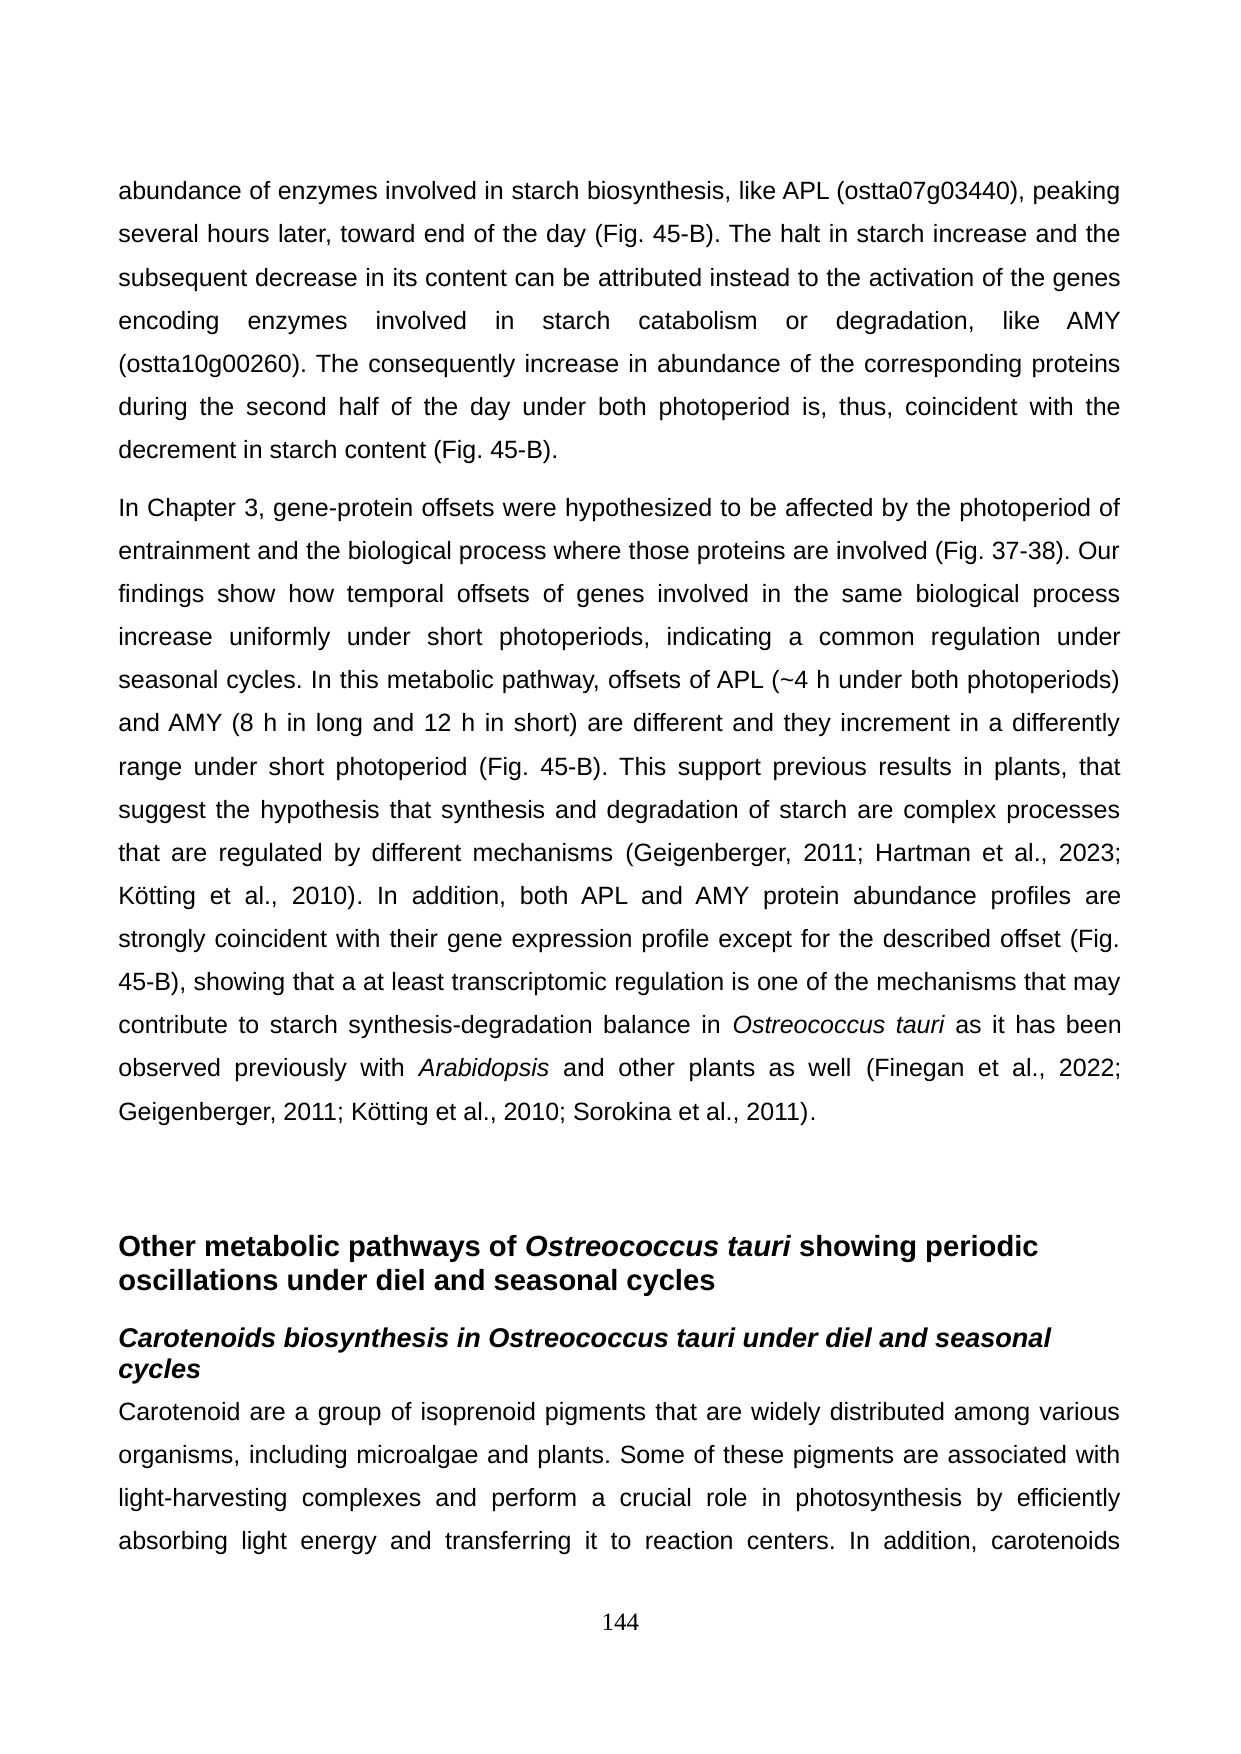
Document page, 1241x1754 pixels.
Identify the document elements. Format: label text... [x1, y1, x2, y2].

text abundance of enzymes involved in starch biosynthesis, like APL (ostta07g03440), peaking several hours later, toward end of the day (Fig. 45-B). The halt in starch increase and the subsequent decrease in its content can be attributed instead to the activation of the genes encoding enzymes involved in starch catabolism or degradation, like AMY (ostta10g00260). The consequently increase in abundance of the corresponding proteins during the second half of the day under both photoperiod is, thus, coincident with the decrement in starch content (Fig. 45-B). [118, 176, 1122, 464]
subtitle Other metabolic pathways of Ostreococcus tauri showing periodic oscillations under diel and seasonal cycles [118, 1229, 1122, 1297]
text Carotenoid are a group of isoprenoid pigments that are widely distributed among various organisms, including microalgae and plants. Some of these pigments are associated with light-harvesting complexes and perform a crucial role in photosynthesis by efficiently absorbing light energy and transferring it to reaction centers. In addition, carotenoids [118, 1397, 1122, 1555]
text In Chapter 3, gene-protein offsets were hypothesized to be affected by the photoperiod of entrainment and the biological process where those proteins are involved (Fig. 37-38). Our findings show how temporal offsets of genes involved in the same biological process increase uniformly under short photoperiods, indicating a common regulation under seasonal cycles. In this metabolic pathway, offsets of APL (~4 h under both photoperiods) and AMY (8 h in long and 12 h in short) are different and they increment in a differently range under short photoperiod (Fig. 45-B). This support previous results in plants, that suggest the hypothesis that synthesis and degradation of starch are complex processes that are regulated by different mechanisms (Geigenberger, 2011; Hartman et al., 2023; Kötting et al., 2010)⁠⁠. In addition, both APL and AMY protein abundance profiles are strongly coincident with their gene expression profile except for the described offset (Fig. 45-B), showing that a at least transcriptomic regulation is one of the mechanisms that may contribute to starch synthesis-degradation balance in Ostreococcus tauri as it has been observed previously with Arabidopsis and other plants as well (Finegan et al., 2022; Geigenberger, 2011; Kötting et al., 2010; Sorokina et al., 2011)⁠. [118, 493, 1122, 1125]
subtitle Carotenoids biosynthesis in Ostreococcus tauri under diel and seasonal cycles [118, 1322, 1122, 1384]
